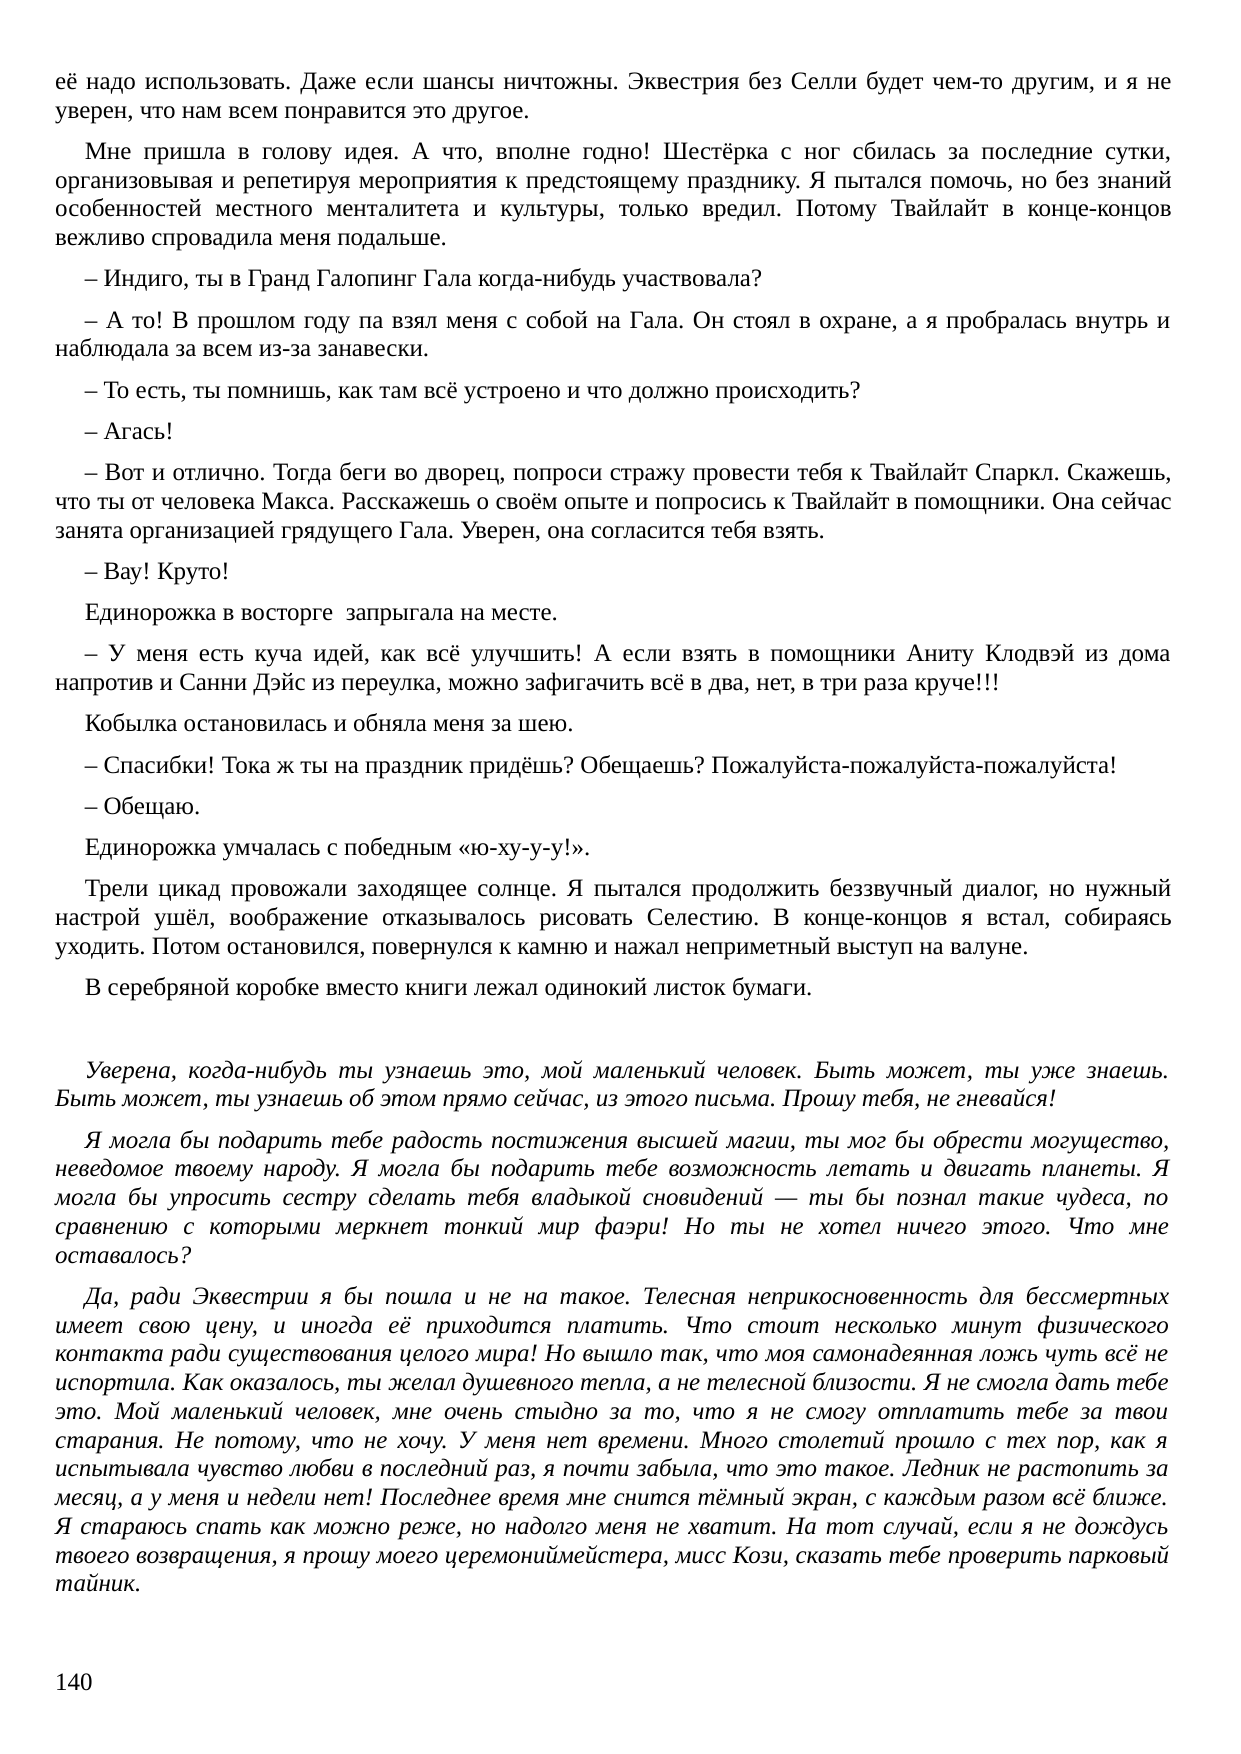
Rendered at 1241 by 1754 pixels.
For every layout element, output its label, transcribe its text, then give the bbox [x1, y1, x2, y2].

text Единорожка в восторге запрыгала на месте. [55, 597, 1173, 626]
text Кобылка остановилась и обняла меня за шею. [55, 708, 1173, 737]
text – То есть, ты помнишь, как там всё устроено и что должно происходить? [55, 375, 1173, 403]
text Я могла бы подарить тебе радость постижения высшей магии, ты мог бы обрести могущество, неведомое твоему народу. Я могла бы подарить тебе возможность летать и двигать планеты. Я могла бы упросить сестру сделать тебя владыкой сновидений — ты бы познал такие чудеса, по сравнению с которыми меркнет тонкий мир фаэри! Но ты не хотел ничего этого. Что мне оставалось? [55, 1125, 1173, 1268]
text Да, ради Эквестрии я бы пошла и не на такое. Телесная неприкосновенность для бессмертных имеет свою цену, и иногда её приходится платить. Что стоит несколько минут физического контакта ради существования целого мира! Но вышло так, что моя самонадеянная ложь чуть всё не испортила. Как оказалось, ты желал душевного тепла, а не телесной близости. Я не смогла дать тебе это. Мой маленький человек, мне очень стыдно за то, что я не смогу отплатить тебе за твои старания. Не потому, что не хочу. У меня нет времени. Много столетий прошло с тех пор, как я испытывала чувство любви в последний раз, я почти забыла, что это такое. Ледник не растопить за месяц, а у меня и недели нет! Последнее время мне снится тёмный экран, с каждым разом всё ближе. Я стараюсь спать как можно реже, но надолго меня не хватит. На тот случай, если я не дождусь твоего возвращения, я прошу моего церемониймейстера, мисс Кози, сказать тебе проверить парковый тайник. [55, 1281, 1173, 1597]
text – Вау! Круто! [55, 556, 1173, 585]
text – А то! В прошлом году па взял меня с собой на Гала. Он стоял в охране, а я пробралась внутрь и наблюдала за всем из-за занавески. [55, 305, 1173, 362]
text Уверена, когда-нибудь ты узнаешь это, мой маленький человек. Быть может, ты уже знаешь. Быть может, ты узнаешь об этом прямо сейчас, из этого письма. Прошу тебя, не гневайся! [55, 1055, 1173, 1112]
text – Обещаю. [55, 791, 1173, 820]
text В серебряной коробке вместо книги лежал одинокий листок бумаги. [55, 972, 1173, 1001]
text Единорожка умчалась с победным «ю-ху-у-у!». [55, 832, 1173, 861]
text – Вот и отлично. Тогда беги во дворец, попроси стражу провести тебя к Твайлайт Спаркл. Скажешь, что ты от человека Макса. Расскажешь о своём опыте и попросись к Твайлайт в помощники. Она сейчас занята организацией грядущего Гала. Уверен, она согласится тебя взять. [55, 457, 1173, 543]
text Трели цикад провожали заходящее солнце. Я пытался продолжить беззвучный диалог, но нужный настрой ушёл, воображение отказывалось рисовать Селестию. В конце-концов я встал, собираясь уходить. Потом остановился, повернулся к камню и нажал неприметный выступ на валуне. [55, 873, 1173, 960]
text – Спасибки! Тока ж ты на праздник придёшь? Обещаешь? Пожалуйста-пожалуйста-пожалуйста! [55, 750, 1173, 778]
text – Агась! [55, 416, 1173, 445]
text Мне пришла в голову идея. А что, вполне годно! Шестёрка с ног сбилась за последние сутки, организовывая и репетируя мероприятия к предстоящему празднику. Я пытался помочь, но без знаний особенностей местного менталитета и культуры, только вредил. Потому Твайлайт в конце-концов вежливо спровадила меня подальше. [55, 136, 1173, 251]
text её надо использовать. Даже если шансы ничтожны. Эквестрия без Селли будет чем-то другим, и я не уверен, что нам всем понравится это другое. [55, 66, 1173, 123]
text – Индиго, ты в Гранд Галопинг Гала когда-нибудь участвовала? [55, 263, 1173, 292]
text – У меня есть куча идей, как всё улучшить! А если взять в помощники Аниту Клодвэй из дома напротив и Санни Дэйс из переулка, можно зафигачить всё в два, нет, в три раза круче!!! [55, 638, 1173, 696]
